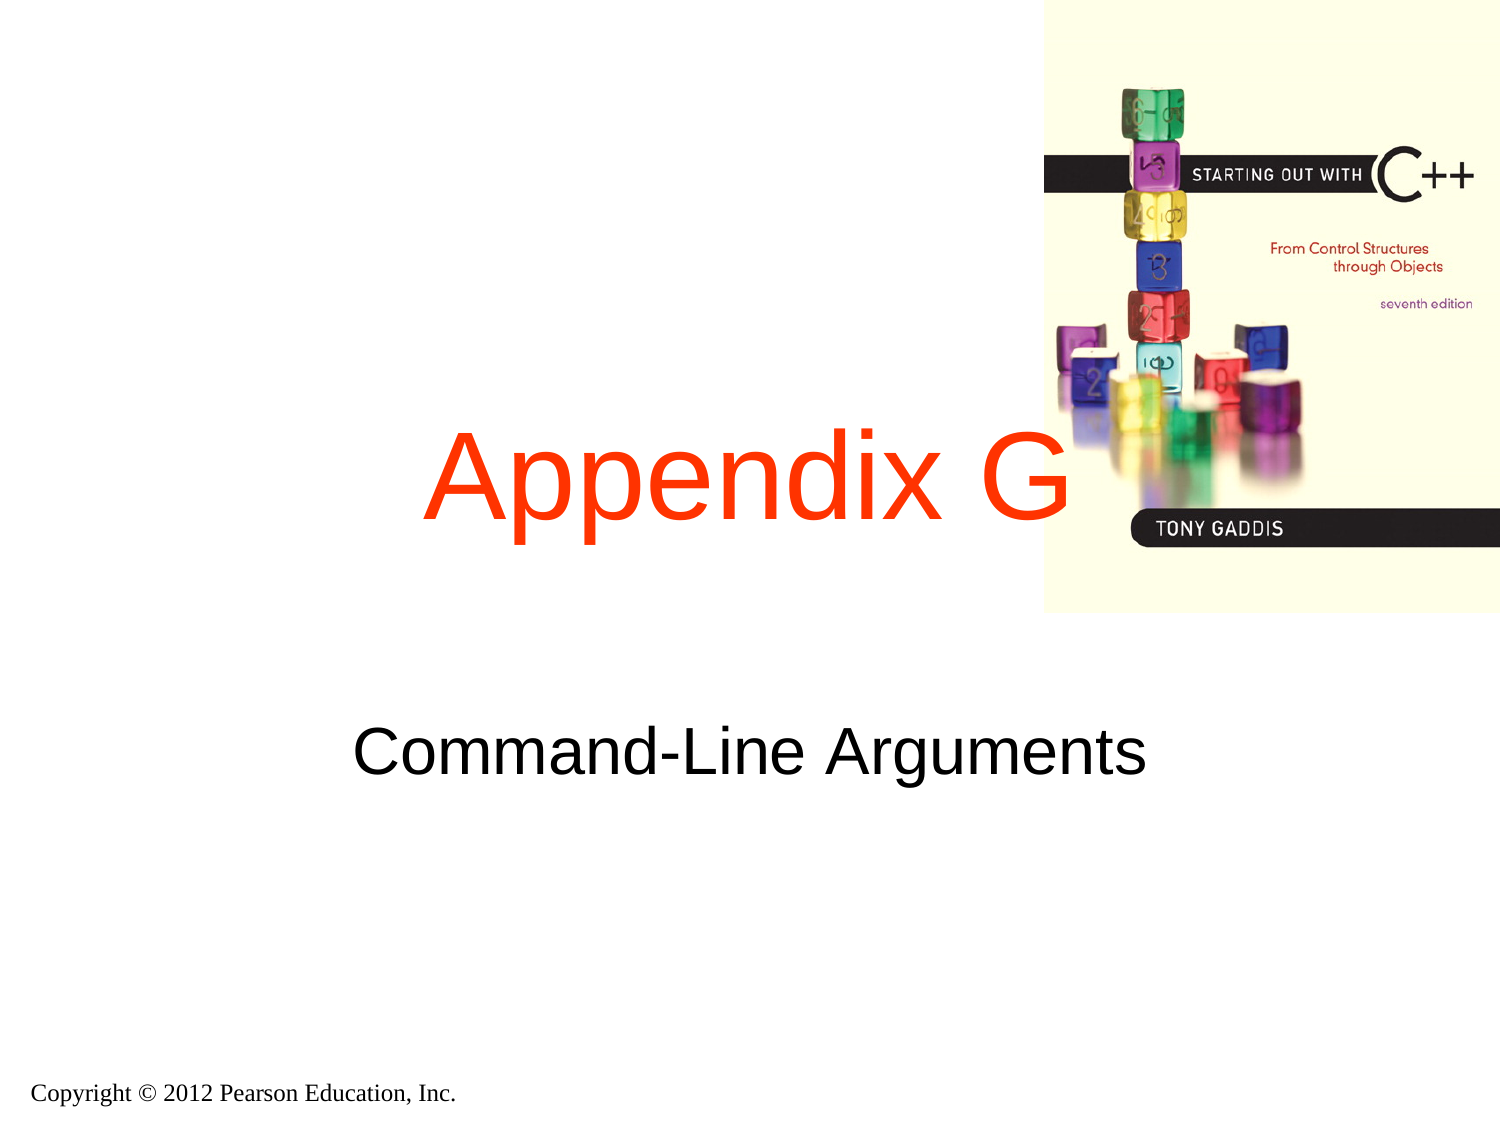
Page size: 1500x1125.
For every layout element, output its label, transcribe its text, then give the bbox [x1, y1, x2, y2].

picture [1044, 0, 1500, 613]
text_box Command-Line Arguments [225, 699, 1276, 988]
text_box Appendix G [300, 349, 1201, 591]
